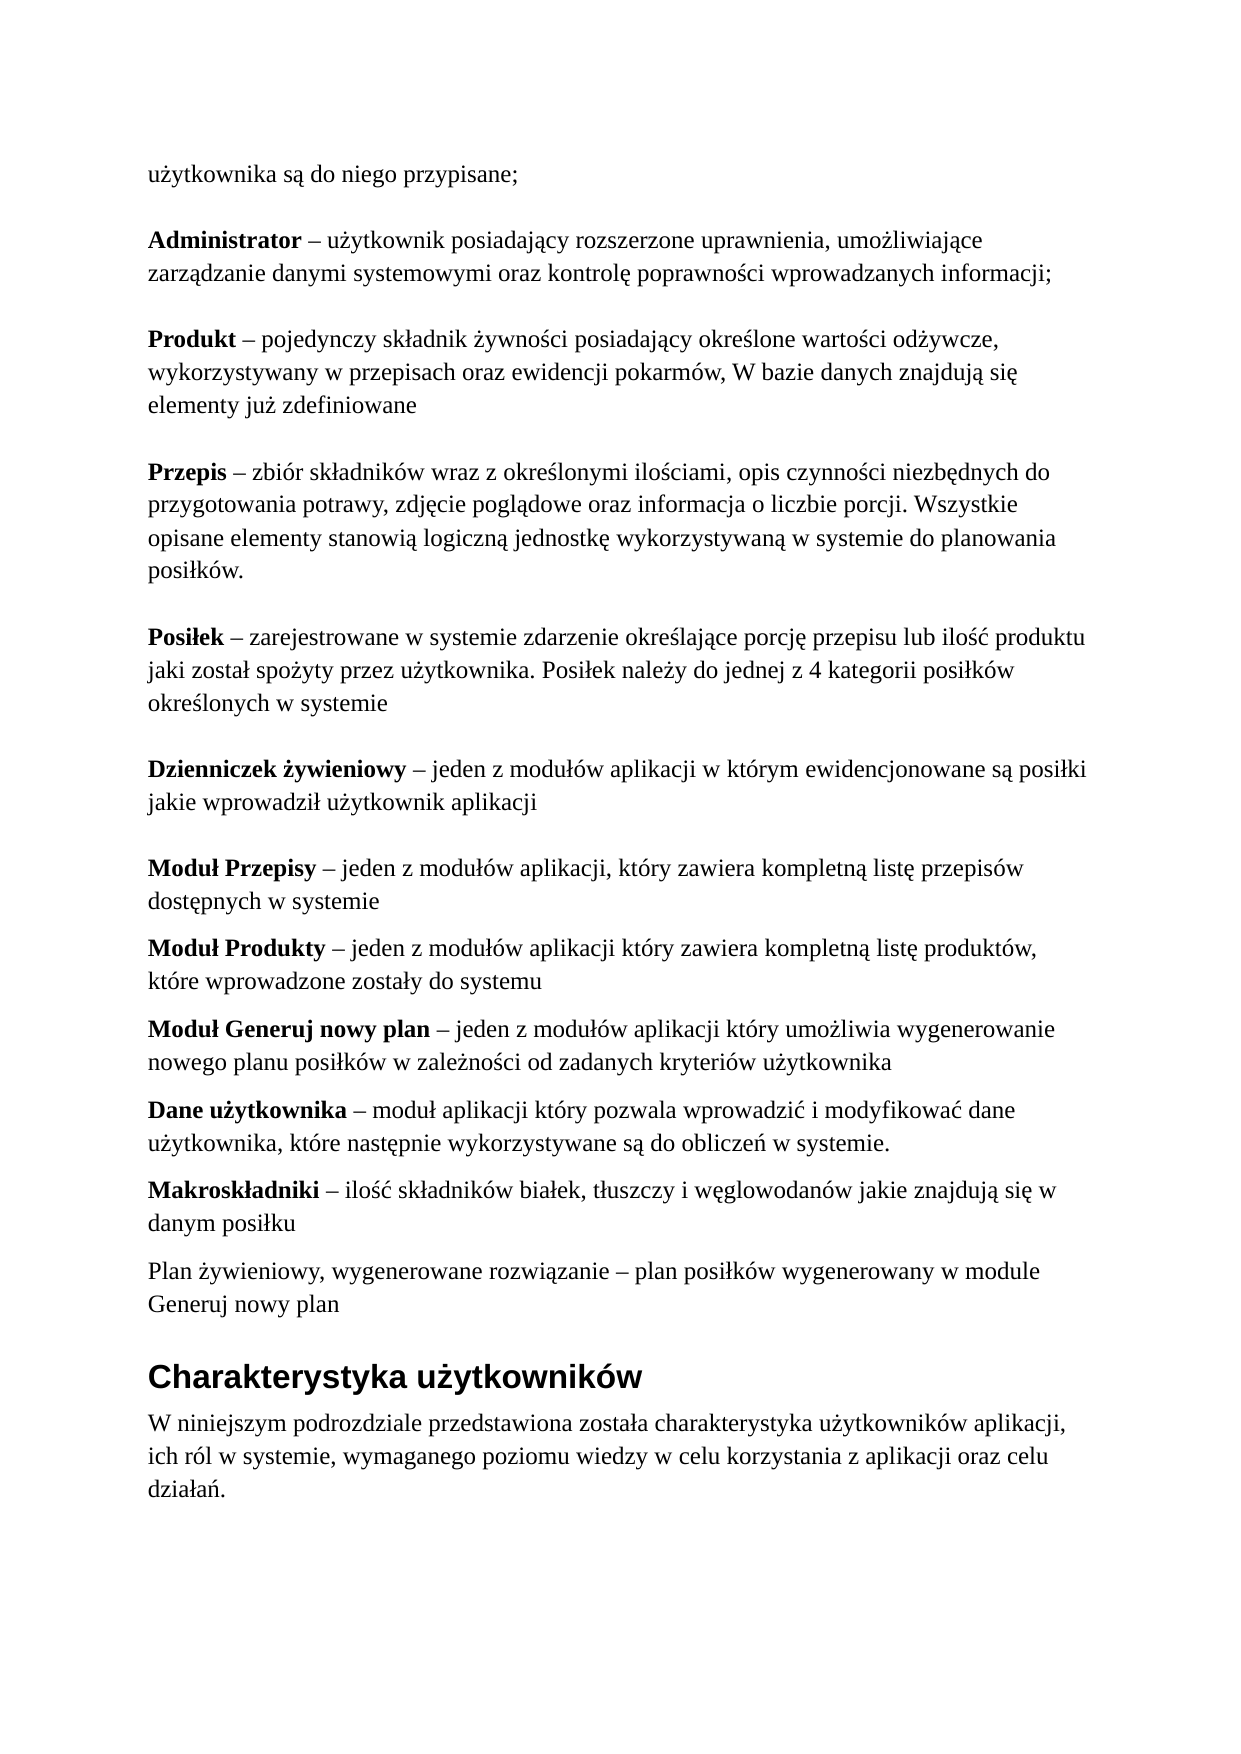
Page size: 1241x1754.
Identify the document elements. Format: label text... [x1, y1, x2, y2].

text Plan żywieniowy, wygenerowane rozwiązanie – plan posiłków wygenerowany w module Generuj nowy plan [148, 1256, 1092, 1318]
text użytkownika są do niego przypisane; Administrator – użytkownik posiadający rozszerzone uprawnienia, umożliwiające zarządzanie danymi systemowymi oraz kontrolę poprawności wprowadzanych informacji; Produkt – pojedynczy składnik żywności posiadający określone wartości odżywcze, wykorzystywany w przepisach oraz ewidencji pokarmów, W bazie danych znajdują się elementy już zdefiniowane Przepis – zbiór składników wraz z określonymi ilościami, opis czynności niezbędnych do przygotowania potrawy, zdjęcie poglądowe oraz informacja o liczbie porcji. Wszystkie opisane elementy stanowią logiczną jednostkę wykorzystywaną w systemie do planowania posiłków. Posiłek – zarejestrowane w systemie zdarzenie określające porcję przepisu lub ilość produktu jaki został spożyty przez użytkownika. Posiłek należy do jednej z 4 kategorii posiłków określonych w systemie Dzienniczek żywieniowy – jeden z modułów aplikacji w którym ewidencjonowane są posiłki jakie wprowadził użytkownik aplikacji Moduł Przepisy – jeden z modułów aplikacji, który zawiera kompletną listę przepisów dostępnych w systemie [148, 159, 1092, 914]
text Moduł Produkty – jeden z modułów aplikacji który zawiera kompletną listę produktów, które wprowadzone zostały do systemu [148, 933, 1092, 995]
subtitle Charakterystyka użytkowników [148, 1357, 1092, 1396]
text Dane użytkownika – moduł aplikacji który pozwala wprowadzić i modyfikować dane użytkownika, które następnie wykorzystywane są do obliczeń w systemie. [148, 1095, 1092, 1156]
text W niniejszym podrozdziale przedstawiona została charakterystyka użytkowników aplikacji, ich ról w systemie, wymaganego poziomu wiedzy w celu korzystania z aplikacji oraz celu działań. [148, 1408, 1092, 1503]
text Moduł Generuj nowy plan – jeden z modułów aplikacji który umożliwia wygenerowanie nowego planu posiłków w zależności od zadanych kryteriów użytkownika [148, 1014, 1092, 1076]
text Makroskładniki – ilość składników białek, tłuszczy i węglowodanów jakie znajdują się w danym posiłku [148, 1175, 1092, 1237]
